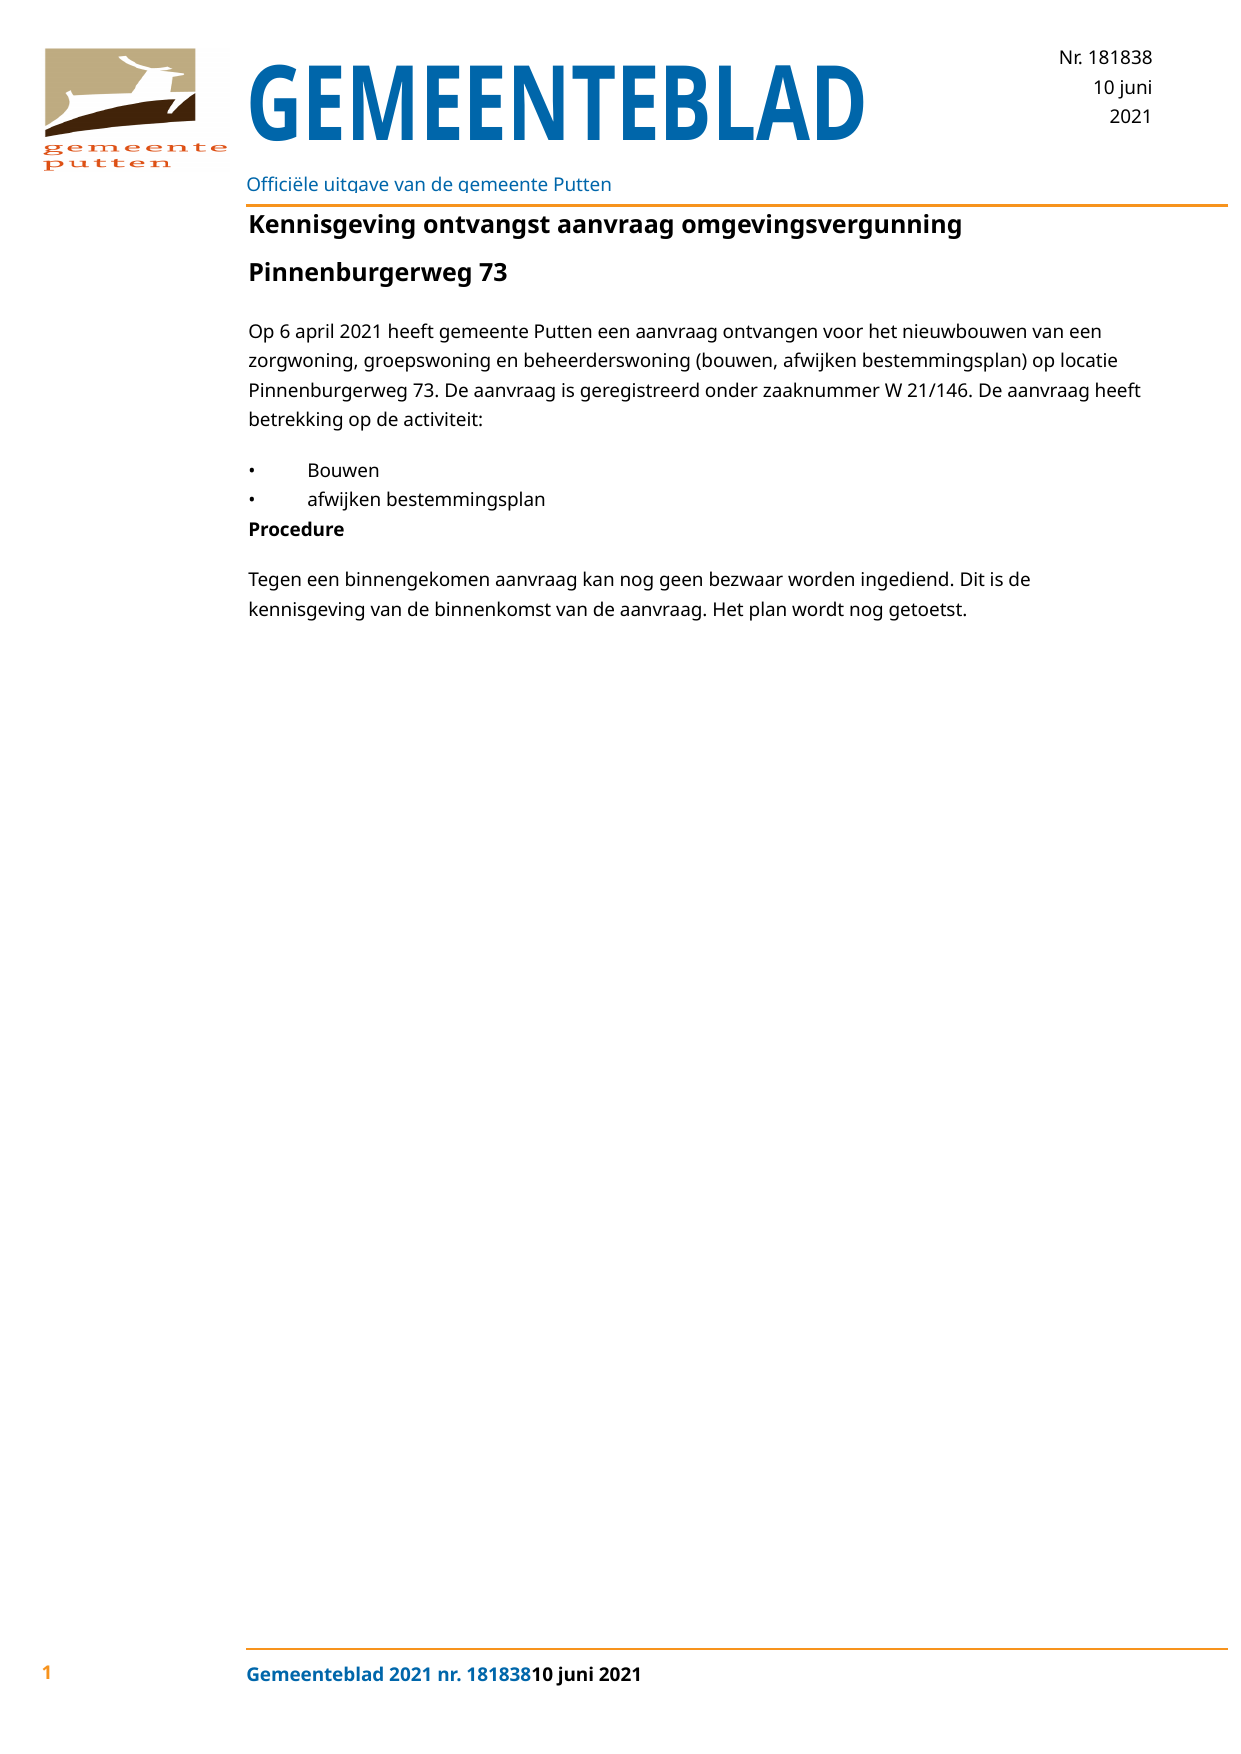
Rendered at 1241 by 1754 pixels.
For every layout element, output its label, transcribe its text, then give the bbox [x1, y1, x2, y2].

list afwijken bestemmingsplan [248, 487, 1152, 512]
text Op 6 april 2021 heeft gemeente Putten een aanvraag ontvangen voor het nieuwbouwen van een zorgwoning, groepswoning en beheerderswoning (bouwen, afwijken bestemmingsplan) op locatie Pinnenburgerweg 73. De aanvraag is geregistreerd onder zaaknummer W 21/146. De aanvraag heeft betrekking op de activiteit: [248, 318, 1152, 432]
list Bouwen [248, 457, 1152, 483]
text Procedure [248, 516, 1152, 542]
picture [41, 47, 231, 172]
text Tegen een binnengekomen aanvraag kan nog geen bezwaar worden ingediend. Dit is de kennisgeving van de binnenkomst van de aanvraag. Het plan wordt nog getoetst. [248, 567, 1152, 622]
text Kennisgeving ontvangst aanvraag omgevingsvergunning Pinnenburgerweg 73 [248, 207, 1152, 288]
